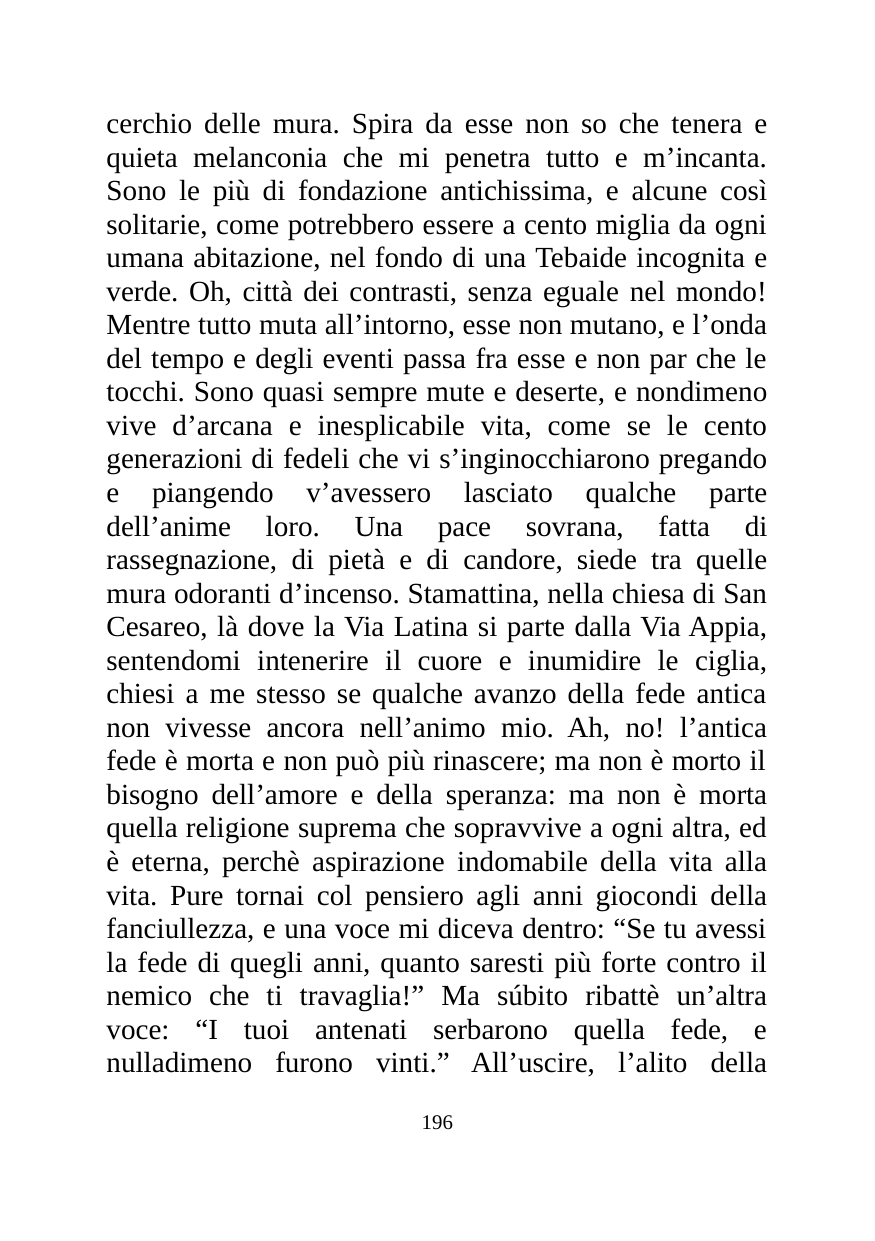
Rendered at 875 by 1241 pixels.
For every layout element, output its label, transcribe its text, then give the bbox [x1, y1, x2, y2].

text cerchio delle mura. Spira da esse non so che tenera e quieta melanconia che mi penetra tutto e m’incanta. Sono le più di fondazione antichissima, e alcune così solitarie, come potrebbero essere a cento miglia da ogni umana abitazione, nel fondo di una Tebaide incognita e verde. Oh, città dei contrasti, senza eguale nel mondo! Mentre tutto muta all’intorno, esse non mutano, e l’onda del tempo e degli eventi passa fra esse e non par che le tocchi. Sono quasi sempre mute e deserte, e nondimeno vive d’arcana e inesplicabile vita, come se le cento generazioni di fedeli che vi s’inginocchiarono pregando e piangendo v’avessero lasciato qualche parte dell’anime loro. Una pace sovrana, fatta di rassegnazione, di pietà e di candore, siede tra quelle mura odoranti d’incenso. Stamattina, nella chiesa di San Cesareo, là dove la Via Latina si parte dalla Via Appia, sentendomi intenerire il cuore e inumidire le ciglia, chiesi a me stesso se qualche avanzo della fede antica non vivesse ancora nell’animo mio. Ah, no! l’antica fede è morta e non può più rinascere; ma non è morto il bisogno dell’amore e della speranza: ma non è morta quella religione suprema che sopravvive a ogni altra, ed è eterna, perchè aspirazione indomabile della vita alla vita. Pure tornai col pensiero agli anni giocondi della fanciullezza, e una voce mi diceva dentro: “Se tu avessi la fede di quegli anni, quanto saresti più forte contro il nemico che ti travaglia!” Ma súbito ribattè un’altra voce: “I tuoi antenati serbarono quella fede, e nulladimeno furono vinti.” All’uscire, l’alito della [106, 106, 768, 1079]
